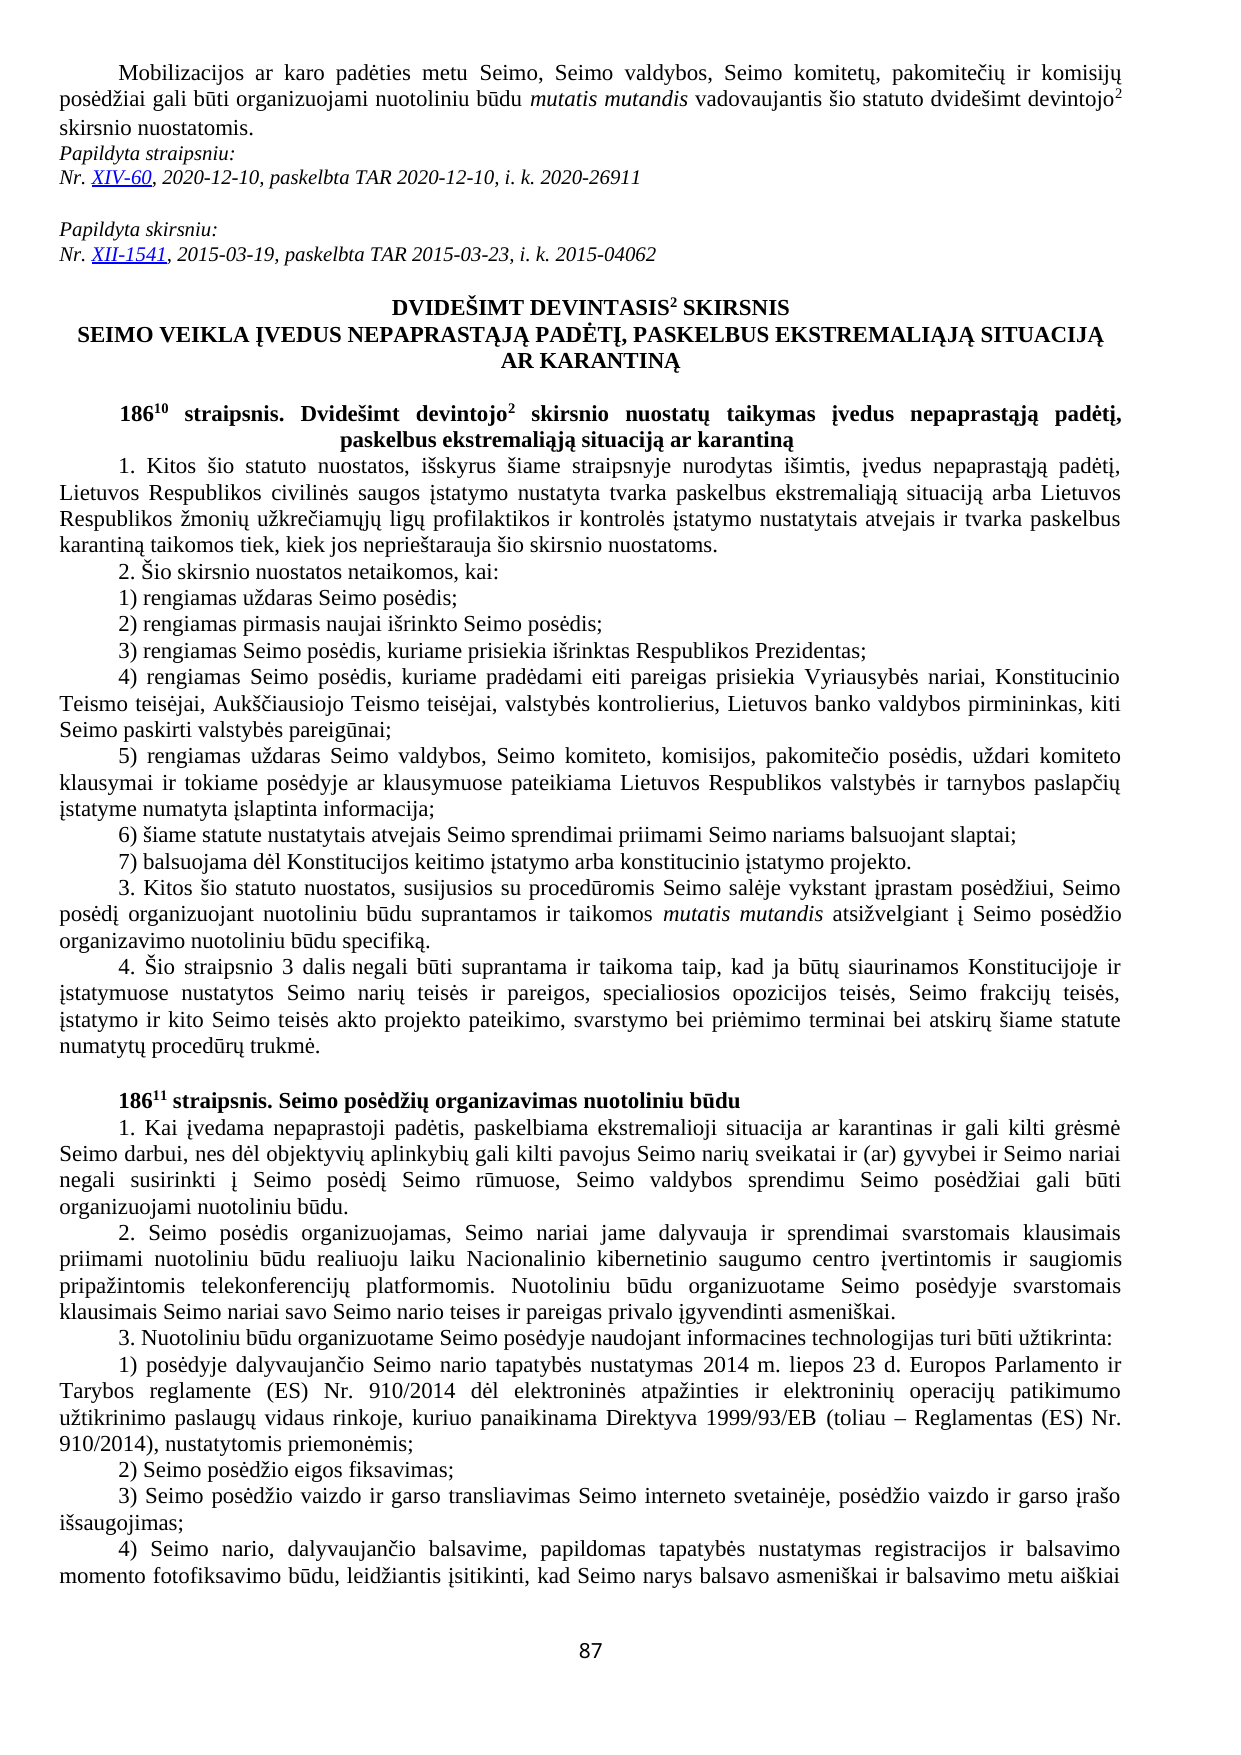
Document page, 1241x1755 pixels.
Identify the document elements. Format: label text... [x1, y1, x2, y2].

text 7) balsuojama dėl Konstitucijos keitimo įstatymo arba konstitucinio įstatymo projekto. [59, 848, 1122, 874]
text seimo veikla ĮVEDUS nepaprastąją padėtį, paskelbus EKSTREMALIĄJĄ SITUACIJĄ ar karantiną [59, 321, 1122, 373]
text Papildyta straipsniu: [59, 141, 1122, 164]
text Mobilizacijos ar karo padėties metu Seimo, Seimo valdybos, Seimo komitetų, pakomitečių ir komisijų posėdžiai gali būti organizuojami nuotoliniu būdu mutatis mutandis vadovaujantis šio statuto dvidešimt devintojo2 skirsnio nuostatomis. [59, 59, 1122, 141]
text 18610 straipsnis. Dvidešimt devintojo2 skirsnio nuostatų taikymas įvedus nepaprastąją padėtį, paskelbus ekstremaliąją situaciją ar karantiną [119, 400, 1122, 452]
text 3) Seimo posėdžio vaizdo ir garso transliavimas Seimo interneto svetainėje, posėdžio vaizdo ir garso įrašo išsaugojimas; [59, 1483, 1122, 1535]
text 1) rengiamas uždaras Seimo posėdis; [59, 584, 1122, 611]
text 1) posėdyje dalyvaujančio Seimo nario tapatybės nustatymas 2014 m. liepos 23 d. Europos Parlamento ir Tarybos reglamente (ES) Nr. 910/2014 dėl elektroninės atpažinties ir elektroninių operacijų patikimumo užtikrinimo paslaugų vidaus rinkoje, kuriuo panaikinama Direktyva 1999/93/EB (toliau – Reglamentas (ES) Nr. 910/2014), nustatytomis priemonėmis; [59, 1351, 1122, 1456]
text 4) Seimo nario, dalyvaujančio balsavime, papildomas tapatybės nustatymas registracijos ir balsavimo momento fotofiksavimo būdu, leidžiantis įsitikinti, kad Seimo narys balsavo asmeniškai ir balsavimo metu aiškiai [59, 1535, 1122, 1588]
text Nr. XIV-60, 2020-12-10, paskelbta TAR 2020-12-10, i. k. 2020-26911 [59, 164, 1122, 189]
text 5) rengiamas uždaras Seimo valdybos, Seimo komiteto, komisijos, pakomitečio posėdis, uždari komiteto klausymai ir tokiame posėdyje ar klausymuose pateikiama Lietuvos Respublikos valstybės ir tarnybos paslapčių įstatyme numatyta įslaptinta informacija; [59, 742, 1122, 821]
text 1. Kai įvedama nepaprastoji padėtis, paskelbiama ekstremalioji situacija ar karantinas ir gali kilti grėsmė Seimo darbui, nes dėl objektyvių aplinkybių gali kilti pavojus Seimo narių sveikatai ir (ar) gyvybei ir Seimo nariai negali susirinkti į Seimo posėdį Seimo rūmuose, Seimo valdybos sprendimu Seimo posėdžiai gali būti organizuojami nuotoliniu būdu. [59, 1114, 1122, 1219]
text 4. Šio straipsnio 3 dalis negali būti suprantama ir taikoma taip, kad ja būtų siaurinamos Konstitucijoje ir įstatymuose nustatytos Seimo narių teisės ir pareigos, specialiosios opozicijos teisės, Seimo frakcijų teisės, įstatymo ir kito Seimo teisės akto projekto pateikimo, svarstymo bei priėmimo terminai bei atskirų šiame statute numatytų procedūrų trukmė. [59, 953, 1122, 1058]
text 2) rengiamas pirmasis naujai išrinkto Seimo posėdis; [59, 611, 1122, 637]
text Papildyta skirsniu: [59, 217, 1122, 241]
text 2. Seimo posėdis organizuojamas, Seimo nariai jame dalyvauja ir sprendimai svarstomais klausimais priimami nuotoliniu būdu realiuoju laiku Nacionalinio kibernetinio saugumo centro įvertintomis ir saugiomis pripažintomis telekonferencijų platformomis. Nuotoliniu būdu organizuotame Seimo posėdyje svarstomais klausimais Seimo nariai savo Seimo nario teises ir pareigas privalo įgyvendinti asmeniškai. [59, 1219, 1122, 1324]
text 4) rengiamas Seimo posėdis, kuriame pradėdami eiti pareigas prisiekia Vyriausybės nariai, Konstitucinio Teismo teisėjai, Aukščiausiojo Teismo teisėjai, valstybės kontrolierius, Lietuvos banko valdybos pirmininkas, kiti Seimo paskirti valstybės pareigūnai; [59, 663, 1122, 742]
text 3) rengiamas Seimo posėdis, kuriame prisiekia išrinktas Respublikos Prezidentas; [59, 637, 1122, 663]
text 3. Kitos šio statuto nuostatos, susijusios su procedūromis Seimo salėje vykstant įprastam posėdžiui, Seimo posėdį organizuojant nuotoliniu būdu suprantamos ir taikomos mutatis mutandis atsižvelgiant į Seimo posėdžio organizavimo nuotoliniu būdu specifiką. [59, 874, 1122, 953]
text 2) Seimo posėdžio eigos fiksavimas; [59, 1456, 1122, 1483]
text 2. Šio skirsnio nuostatos netaikomos, kai: [59, 558, 1122, 584]
text 6) šiame statute nustatytais atvejais Seimo sprendimai priimami Seimo nariams balsuojant slaptai; [59, 821, 1122, 848]
text DVIDEŠIMT DEVINTASIS2 SKIRSNIS [59, 294, 1122, 321]
text 1. Kitos šio statuto nuostatos, išskyrus šiame straipsnyje nurodytas išimtis, įvedus nepaprastąją padėtį, Lietuvos Respublikos civilinės saugos įstatymo nustatyta tvarka paskelbus ekstremaliąją situaciją arba Lietuvos Respublikos žmonių užkrečiamųjų ligų profilaktikos ir kontrolės įstatymo nustatytais atvejais ir tvarka paskelbus karantiną taikomos tiek, kiek jos neprieštarauja šio skirsnio nuostatoms. [59, 452, 1122, 558]
text 18611 straipsnis. Seimo posėdžių organizavimas nuotoliniu būdu [59, 1087, 1122, 1114]
text 3. Nuotoliniu būdu organizuotame Seimo posėdyje naudojant informacines technologijas turi būti užtikrinta: [59, 1324, 1122, 1351]
text Nr. XII-1541, 2015-03-19, paskelbta TAR 2015-03-23, i. k. 2015-04062 [59, 241, 1122, 266]
